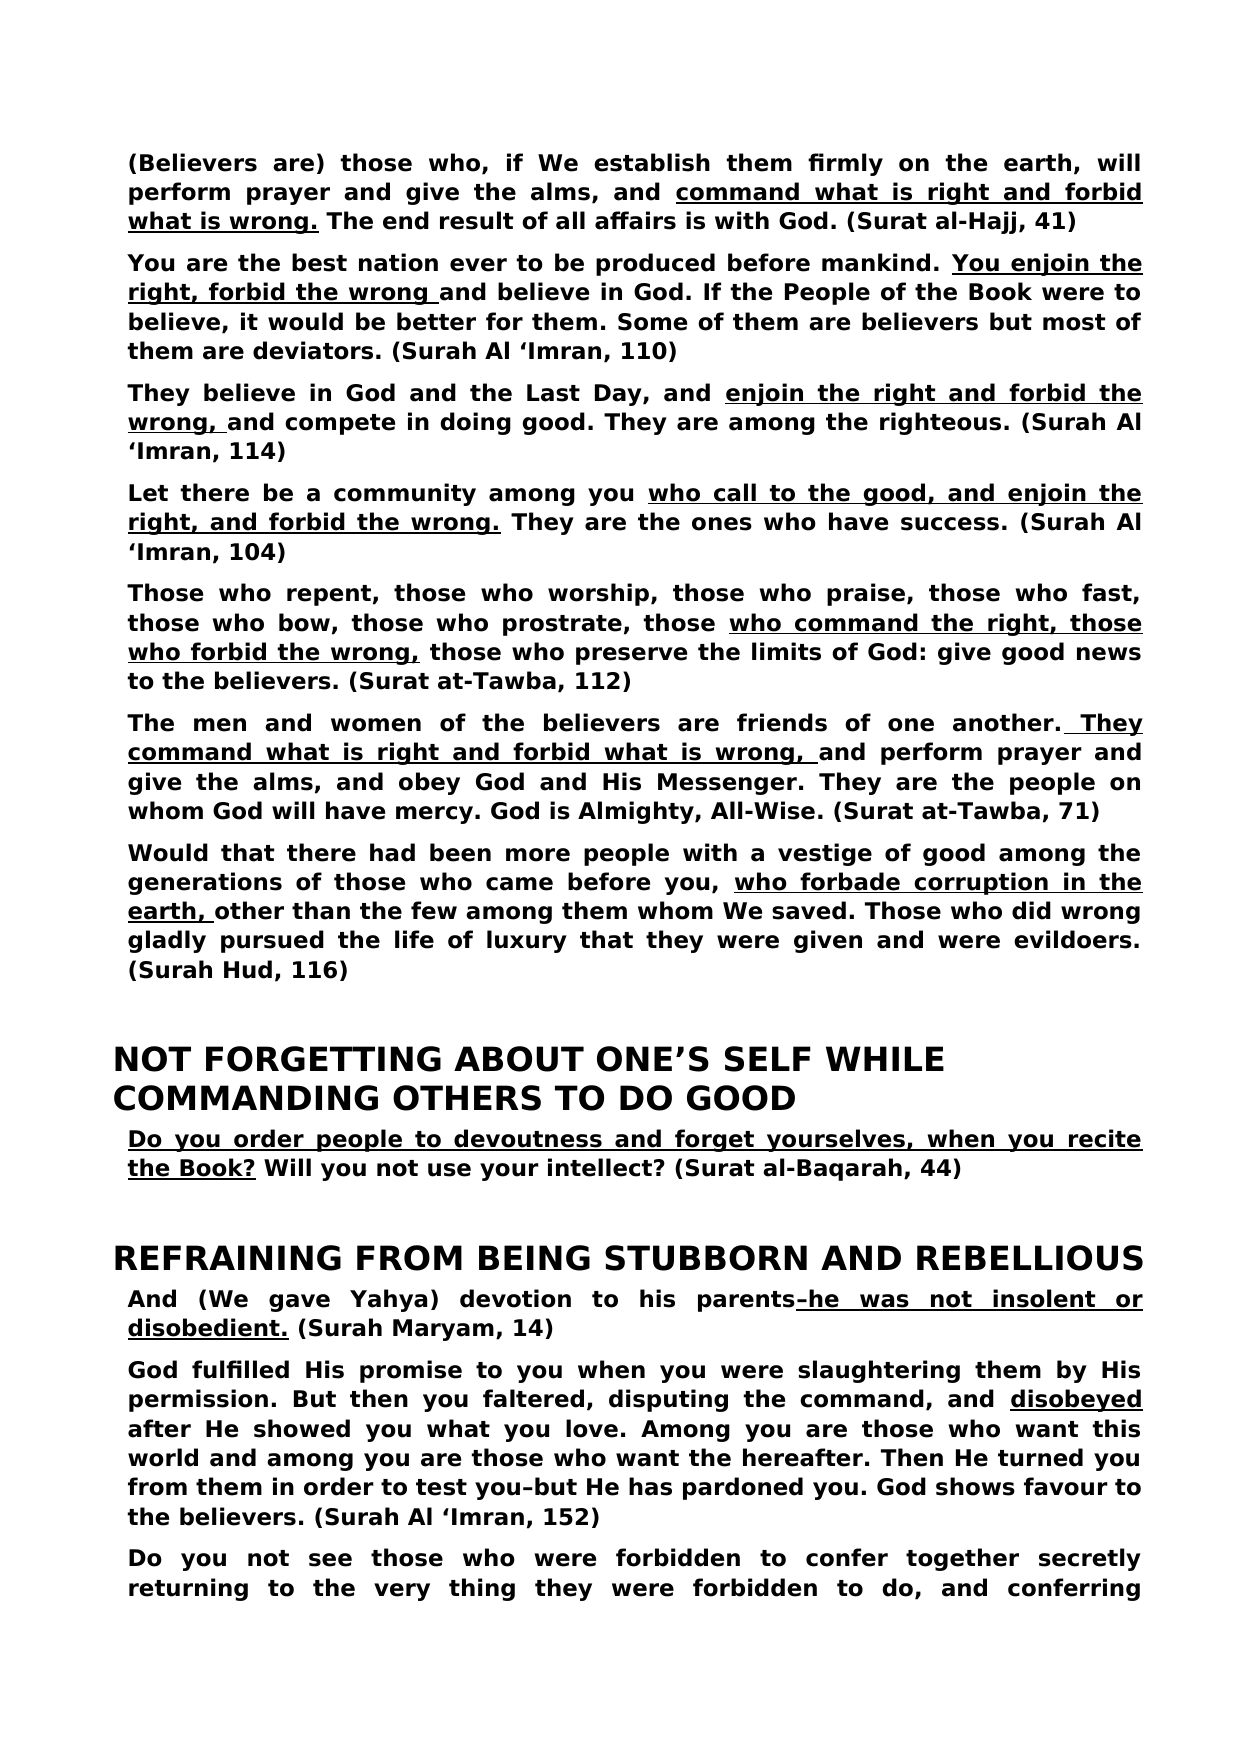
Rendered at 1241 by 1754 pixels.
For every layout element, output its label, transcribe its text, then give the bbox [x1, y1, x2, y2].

text And (We gave Yahya) devotion to his parents–he was not insolent or disobedient. (Surah Maryam, 14) [127, 1286, 1143, 1342]
text the Book? Will you not use your intellect? (Surat al-Baqarah, 44) [127, 1150, 1143, 1182]
text Do you order people to devoutness and forget yourselves, when you recite [127, 1126, 1143, 1149]
text Do you not see those who were forbidden to confer together secretly returning to the very thing they were forbidden to do, and conferring [127, 1546, 1143, 1601]
text Those who repent, those who worship, those who praise, those who fast, those who bow, those who prostrate, those who command the right, those who forbid the wrong, those who preserve the limits of God: give good news to the believers. (Surat at-Tawba, 112) [127, 581, 1143, 695]
text Would that there had been more people with a vestige of good among the generations of those who came before you, who forbade corruption in the earth, other than the few among them whom We saved. Those who did wrong gladly pursued the life of luxury that they were given and were evildoers. (Surah Hud, 116) [127, 840, 1143, 983]
text They believe in God and the Last Day, and enjoin the right and forbid the wrong, and compete in doing good. They are among the righteous. (Surah Al ‘Imran, 114) [127, 380, 1143, 465]
text (Believers are) those who, if We establish them firmly on the earth, will perform prayer and give the alms, and command what is right and forbid what is wrong. The end result of all affairs is with God. (Surat al-Hajj, 41) [127, 150, 1143, 235]
text The men and women of the believers are friends of one another. They command what is right and forbid what is wrong, and perform prayer and give the alms, and obey God and His Messenger. They are the people on whom God will have mercy. God is Almighty, All-Wise. (Surat at-Tawba, 71) [127, 710, 1143, 824]
subtitle NOT FORGETTING ABOUT ONE’S SELF WHILE COMMANDING OTHERS TO DO GOOD [112, 1040, 1165, 1118]
text Let there be a community among you who call to the good, and enjoin the right, and forbid the wrong. They are the ones who have success. (Surah Al ‘Imran, 104) [127, 480, 1143, 565]
subtitle REFRAINING FROM BEING STUBBORN AND REBELLIOUS [112, 1239, 1165, 1278]
text God fulfilled His promise to you when you were slaughtering them by His permission. But then you faltered, disputing the command, and disobeyed after He showed you what you love. Among you are those who want this world and among you are those who want the hereafter. Then He turned you from them in order to test you–but He has pardoned you. God shows favour to the believers. (Surah Al ‘Imran, 152) [127, 1357, 1143, 1530]
text You are the best nation ever to be produced before mankind. You enjoin the right, forbid the wrong and believe in God. If the People of the Book were to believe, it would be better for them. Some of them are believers but most of them are deviators. (Surah Al ‘Imran, 110) [127, 250, 1143, 365]
